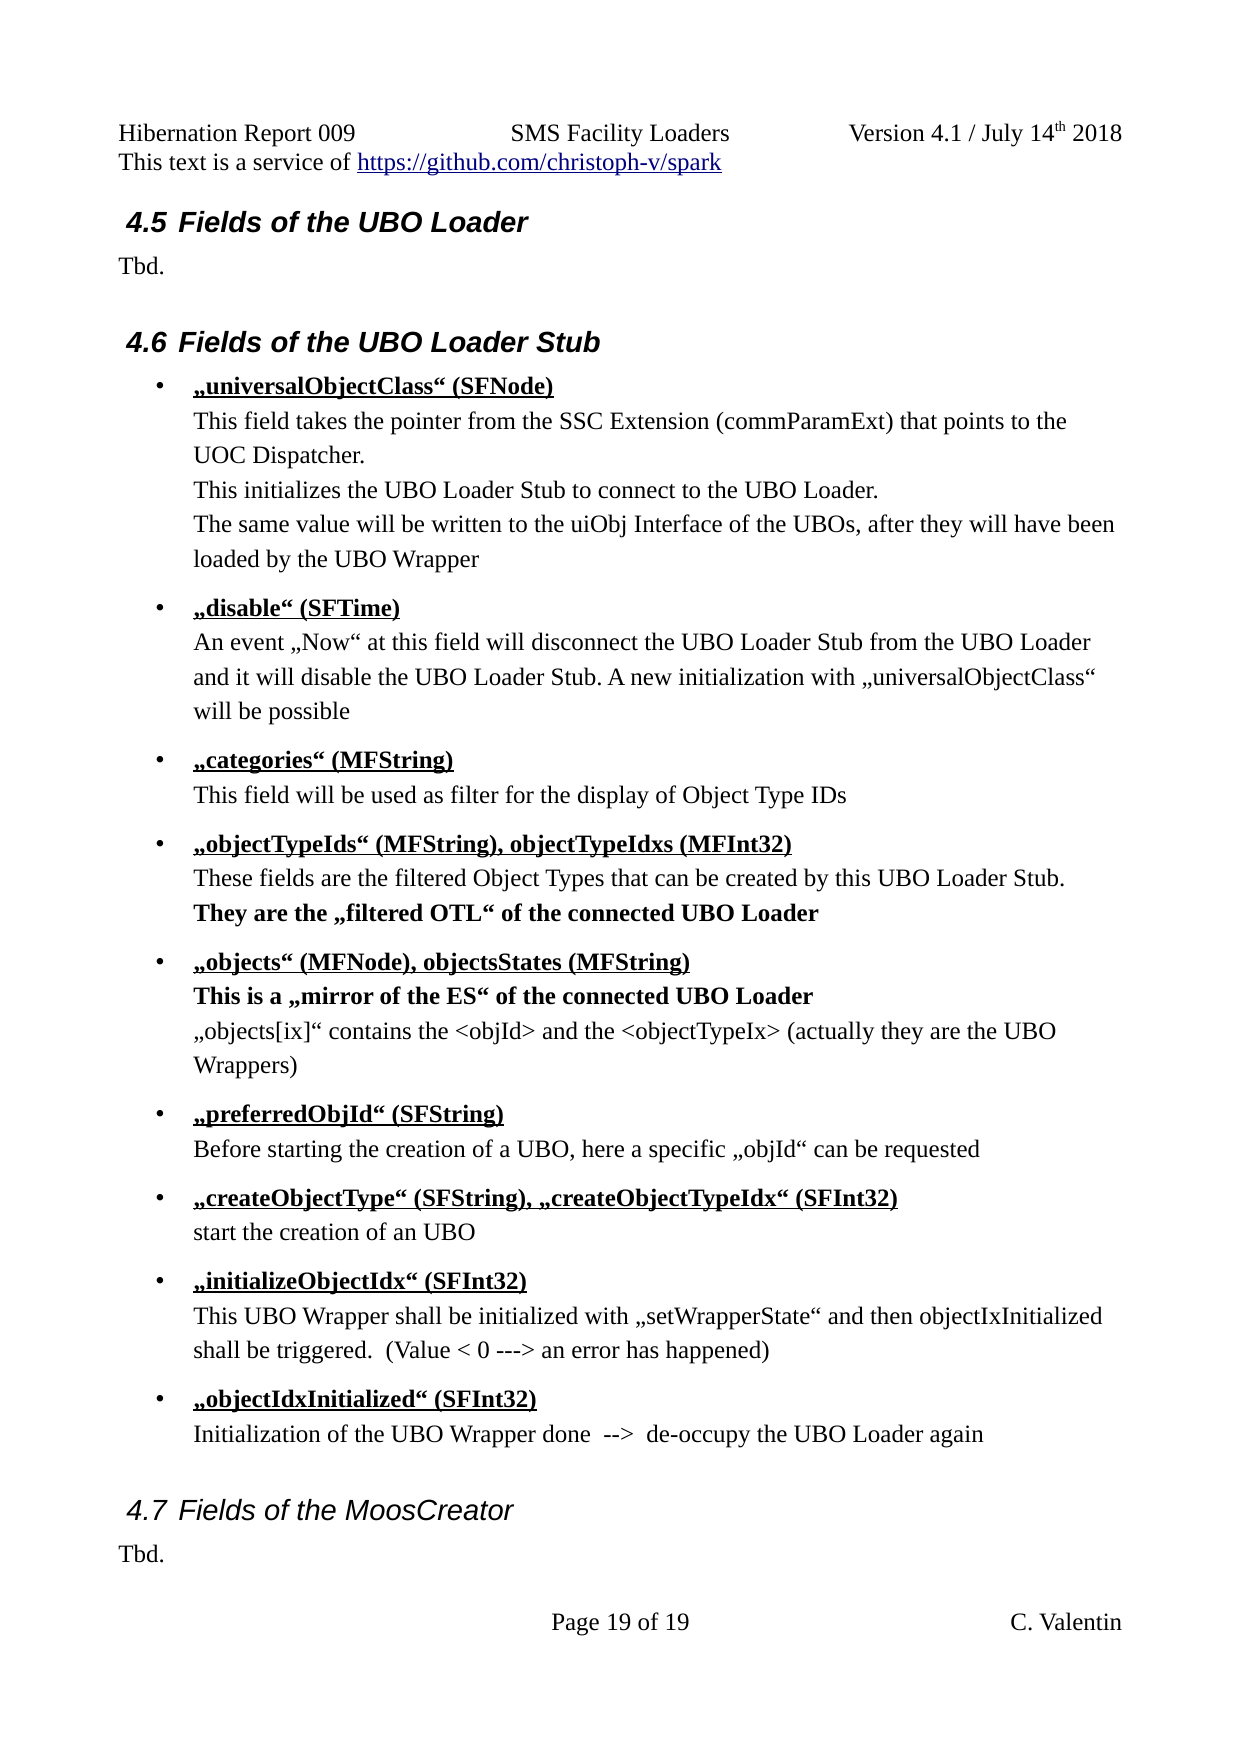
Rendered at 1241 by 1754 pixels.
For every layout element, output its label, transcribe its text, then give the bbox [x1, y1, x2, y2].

list „categories“ (MFString) This field will be used as filter for the display of Object Type IDs [156, 745, 1122, 808]
list „initializeObjectIdx“ (SFInt32) This UBO Wrapper shall be initialized with „setWrapperState“ and then objectIxInitialized shall be triggered. (Value < 0 ---> an error has happened) [156, 1266, 1122, 1364]
list „createObjectType“ (SFString), „createObjectTypeIdx“ (SFInt32) start the creation of an UBO [156, 1183, 1122, 1246]
subtitle Fields of the UBO Loader [118, 205, 1122, 239]
subtitle Fields of the UBO Loader Stub [118, 325, 1122, 359]
text Tbd. [118, 251, 1122, 280]
list „universalObjectClass“ (SFNode) This field takes the pointer from the SSC Extension (commParamExt) that points to the UOC Dispatcher. This initializes the UBO Loader Stub to connect to the UBO Loader. The same value will be written to the uiObj Interface of the UBOs, after they will have been loaded by the UBO Wrapper [156, 371, 1122, 572]
list „preferredObjId“ (SFString) Before starting the creation of a UBO, here a specific „objId“ can be requested [156, 1099, 1122, 1162]
subtitle Fields of the MoosCreator [118, 1493, 1122, 1526]
list „objectIdxInitialized“ (SFInt32) Initialization of the UBO Wrapper done --> de-occupy the UBO Loader again [156, 1384, 1122, 1448]
list „disable“ (SFTime) An event „Now“ at this field will disconnect the UBO Loader Stub from the UBO Loader and it will disable the UBO Loader Stub. A new initialization with „universalObjectClass“ will be possible [156, 593, 1122, 725]
list „objects“ (MFNode), objectsStates (MFString) This is a „mirror of the ES“ of the connected UBO Loader „objects[ix]“ contains the <objId> and the <objectTypeIx> (actually they are the UBO Wrappers) [156, 947, 1122, 1079]
list „objectTypeIds“ (MFString), objectTypeIdxs (MFInt32) These fields are the filtered Object Types that can be created by this UBO Loader Stub. They are the „filtered OTL“ of the connected UBO Loader [156, 829, 1122, 926]
text Tbd. [118, 1539, 1122, 1568]
